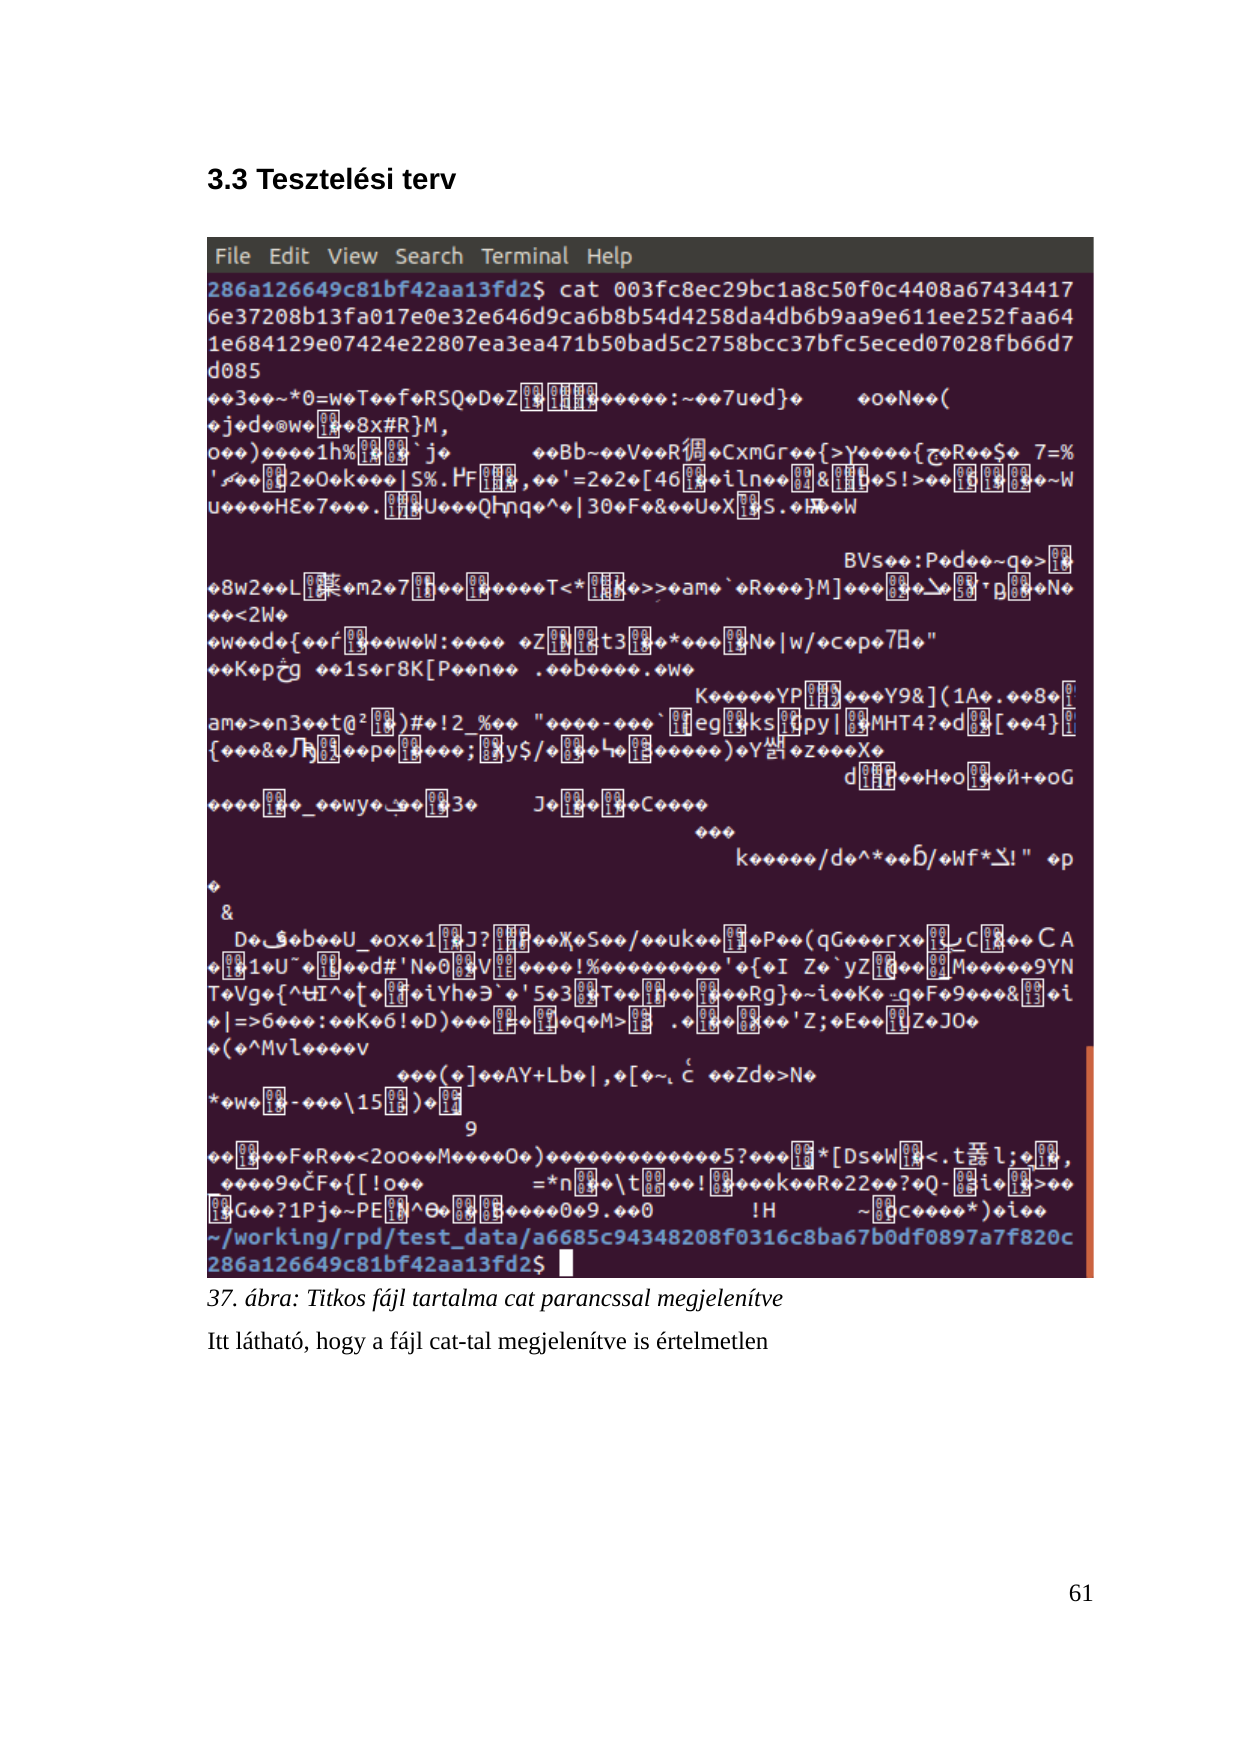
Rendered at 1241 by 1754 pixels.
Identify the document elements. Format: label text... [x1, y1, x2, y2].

text Itt látható, hogy a fájl cat-tal megjelenítve is értelmetlen [207, 1312, 1093, 1355]
text 37. ábra: Titkos fájl tartalma cat parancssal megjelenítve [207, 1278, 1093, 1312]
text [207, 225, 1093, 237]
picture [207, 237, 1094, 1278]
